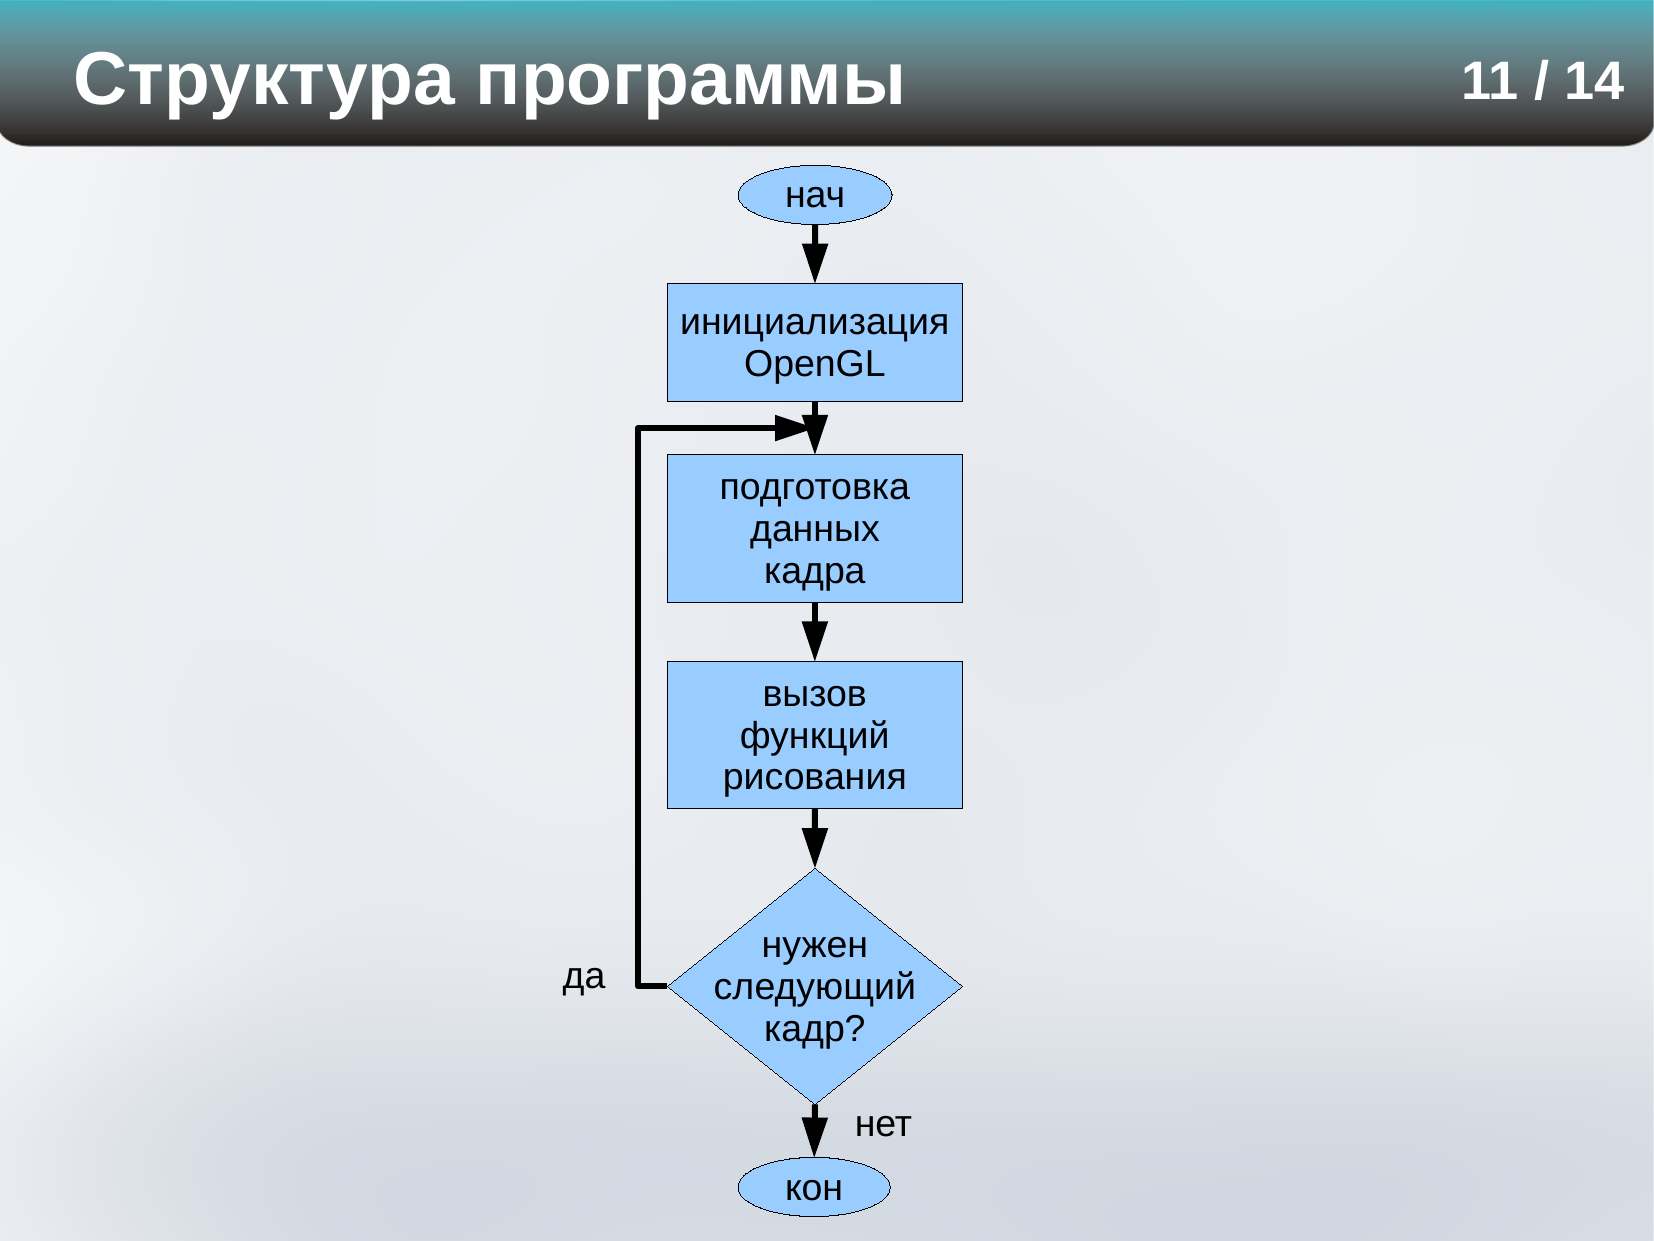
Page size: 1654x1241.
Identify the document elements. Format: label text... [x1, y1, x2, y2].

text_box нач [738, 165, 893, 225]
text_box подготовка данных кадра [667, 454, 963, 603]
text_box инициализация OpenGL [667, 283, 963, 402]
text_box нужен следующий кадр? [667, 868, 963, 1104]
text_box нет [840, 1094, 928, 1152]
text_box да [547, 947, 621, 1004]
text_box <номер> / 14 [1446, 42, 1654, 119]
text_box кон [738, 1157, 891, 1217]
picture [0, 0, 1654, 1241]
text_box вызов функций рисования [667, 661, 963, 809]
text_box Структура программы [59, 29, 1123, 129]
